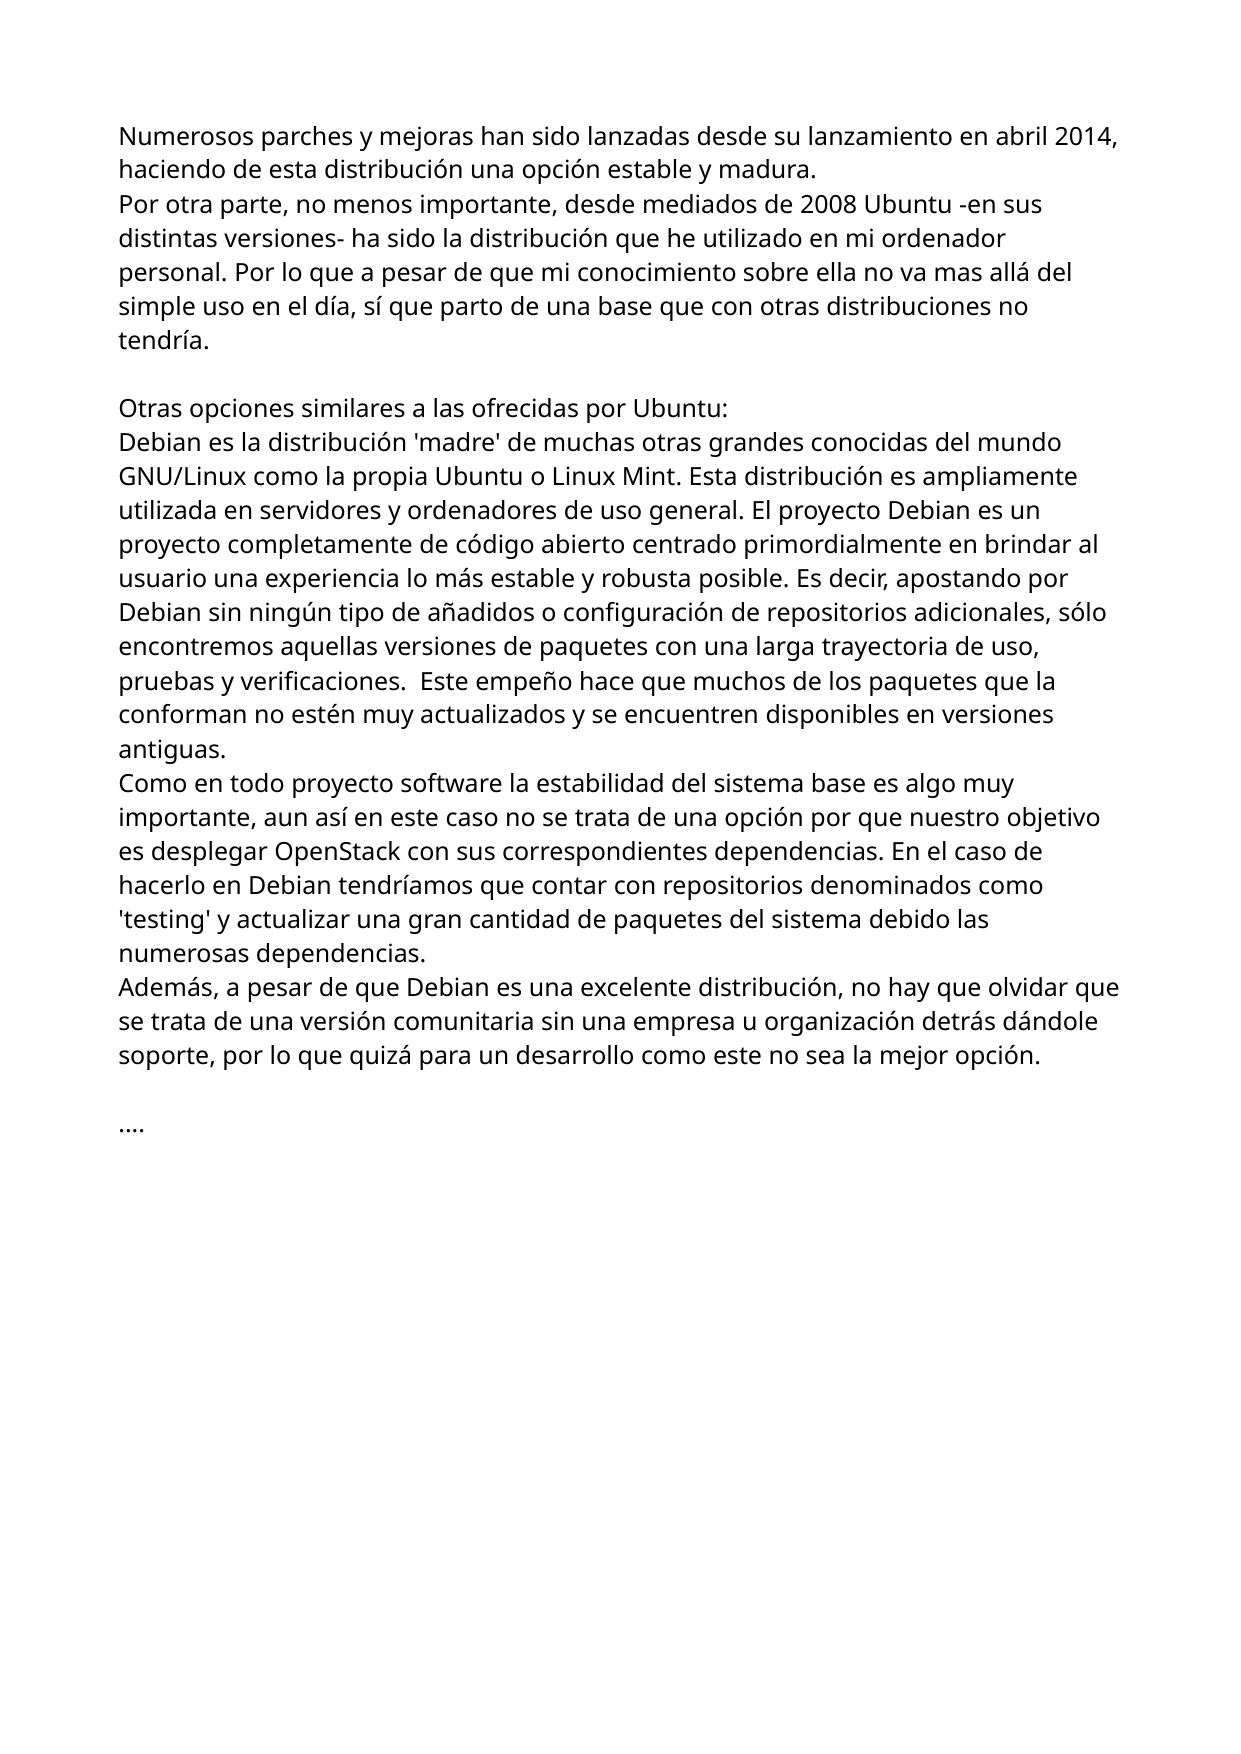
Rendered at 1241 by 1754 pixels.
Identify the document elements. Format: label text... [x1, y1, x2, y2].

text Por otra parte, no menos importante, desde mediados de 2008 Ubuntu -en sus distintas versiones- ha sido la distribución que he utilizado en mi ordenador personal. Por lo que a pesar de que mi conocimiento sobre ella no va mas allá del simple uso en el día, sí que parto de una base que con otras distribuciones no tendría. [118, 186, 1122, 357]
text .... [118, 1106, 1122, 1140]
text Numerosos parches y mejoras han sido lanzadas desde su lanzamiento en abril 2014, haciendo de esta distribución una opción estable y madura. [118, 118, 1122, 186]
text Debian es la distribución 'madre' de muchas otras grandes conocidas del mundo GNU/Linux como la propia Ubuntu o Linux Mint. Esta distribución es ampliamente utilizada en servidores y ordenadores de uso general. El proyecto Debian es un proyecto completamente de código abierto centrado primordialmente en brindar al usuario una experiencia lo más estable y robusta posible. Es decir, apostando por Debian sin ningún tipo de añadidos o configuración de repositorios adicionales, sólo encontremos aquellas versiones de paquetes con una larga trayectoria de uso, pruebas y verificaciones. Este empeño hace que muchos de los paquetes que la conforman no estén muy actualizados y se encuentren disponibles en versiones antiguas. [118, 425, 1122, 765]
text Otras opciones similares a las ofrecidas por Ubuntu: [118, 391, 1122, 425]
text Como en todo proyecto software la estabilidad del sistema base es algo muy importante, aun así en este caso no se trata de una opción por que nuestro objetivo es desplegar OpenStack con sus correspondientes dependencias. En el caso de hacerlo en Debian tendríamos que contar con repositorios denominados como 'testing' y actualizar una gran cantidad de paquetes del sistema debido las numerosas dependencias. [118, 765, 1122, 970]
text Además, a pesar de que Debian es una excelente distribución, no hay que olvidar que se trata de una versión comunitaria sin una empresa u organización detrás dándole soporte, por lo que quizá para un desarrollo como este no sea la mejor opción. [118, 970, 1122, 1072]
